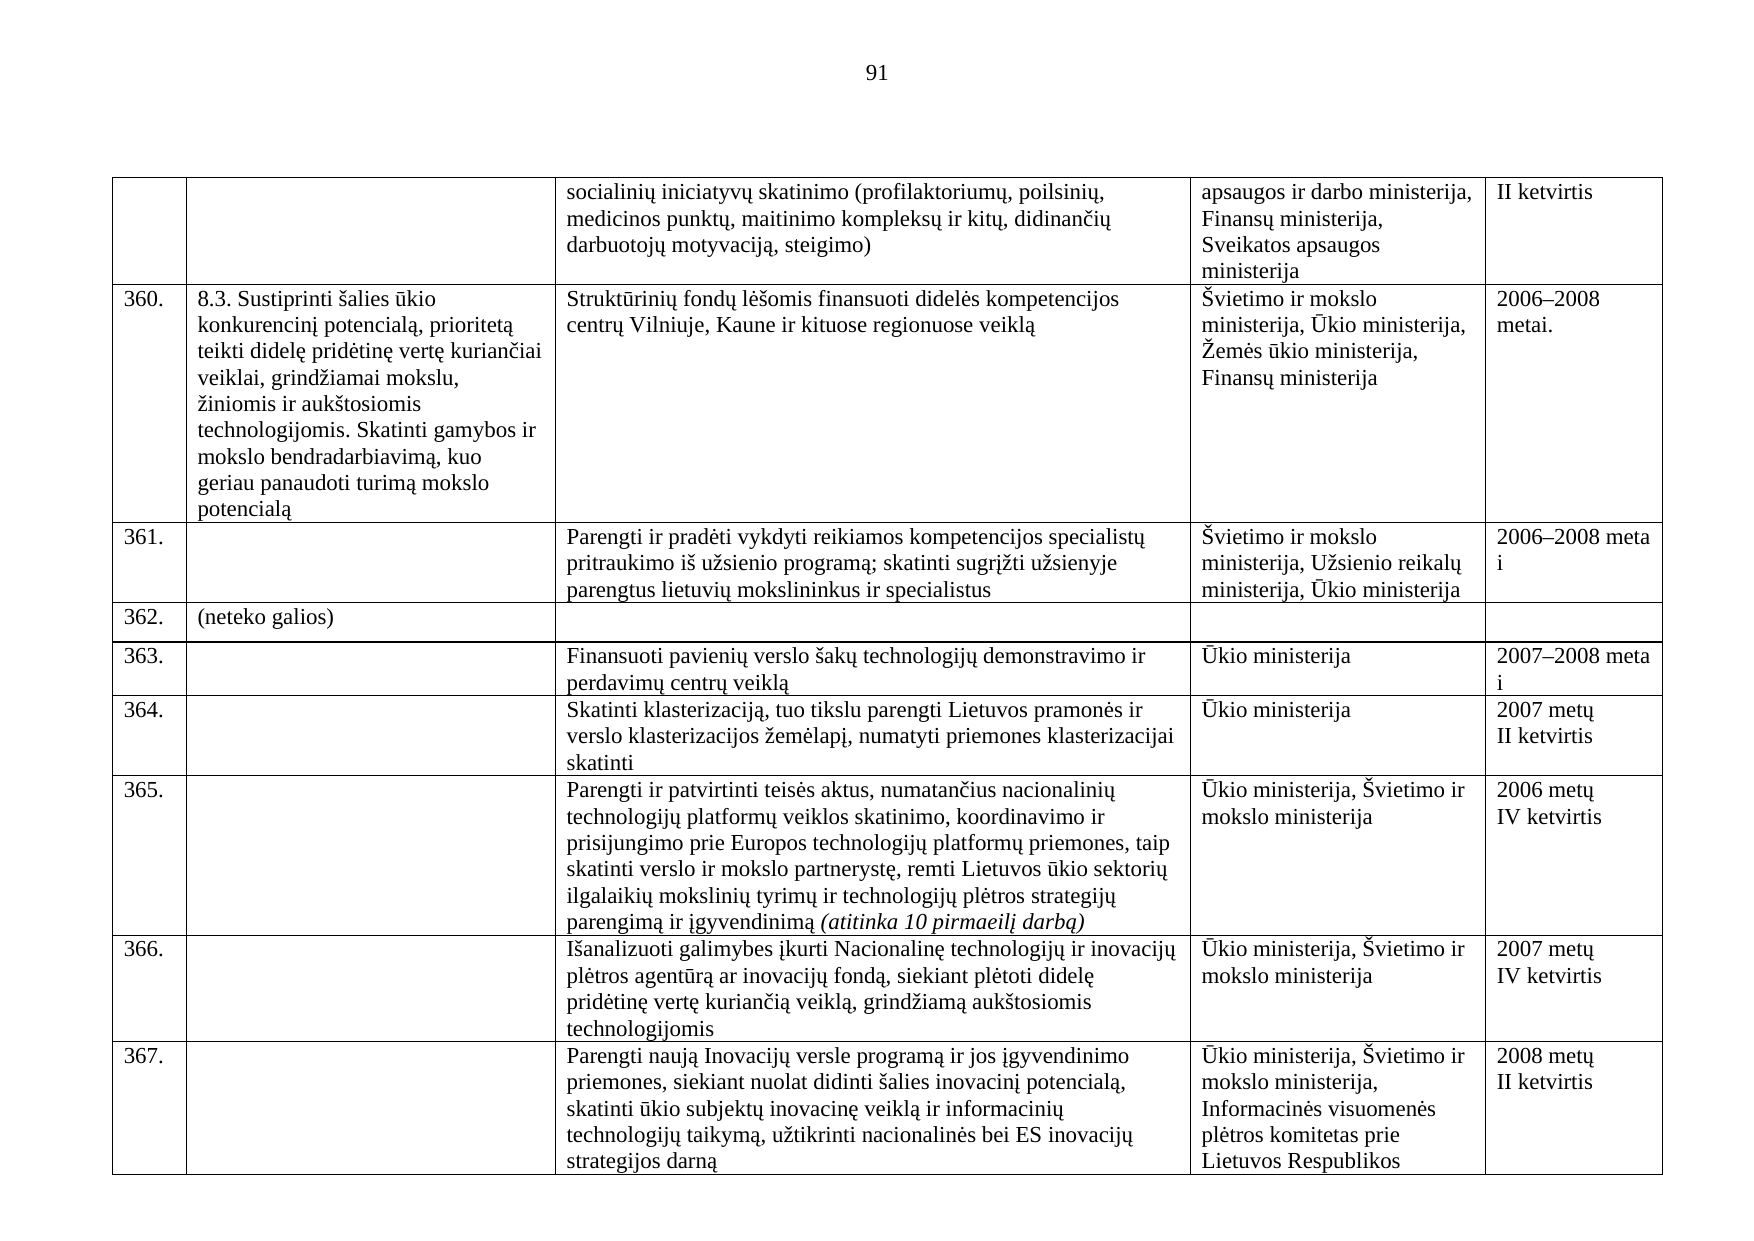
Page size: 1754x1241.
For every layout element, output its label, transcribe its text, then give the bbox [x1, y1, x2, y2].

table_cell Skatinti klasterizaciją, tuo tikslu parengti Lietuvos pramonės ir verslo klasterizacijos žemėlapį, numatyti priemones klasterizacijai skatinti [556, 696, 1190, 775]
table_cell 2006–2008 metai. [1486, 285, 1662, 522]
table_cell [187, 523, 555, 602]
table_cell 366. [113, 936, 186, 1041]
table_cell 365. [113, 776, 186, 934]
table_cell [187, 936, 555, 1041]
table_cell 361. [113, 523, 186, 602]
table_cell [187, 178, 555, 284]
table_cell Ūkio ministerija [1191, 696, 1485, 775]
table_cell Ūkio ministerija [1191, 643, 1485, 695]
table_cell Ūkio ministerija, Švietimo ir mokslo ministerija [1191, 776, 1485, 934]
table_cell 2006–2008 metai [1486, 523, 1662, 602]
table_cell Finansuoti pavienių verslo šakų technologijų demonstravimo ir perdavimų centrų veiklą [556, 643, 1190, 695]
table_cell Ūkio ministerija, Švietimo ir mokslo ministerija, Informacinės visuomenės plėtros komitetas prie Lietuvos Respublikos [1191, 1042, 1485, 1174]
table_cell [556, 603, 1190, 641]
table_cell [113, 178, 186, 284]
table_cell 2007–2008 metai [1486, 643, 1662, 695]
table_cell Parengti ir patvirtinti teisės aktus, numatančius nacionalinių technologijų platformų veiklos skatinimo, koordinavimo ir prisijungimo prie Europos technologijų platformų priemones, taip skatinti verslo ir mokslo partnerystę, remti Lietuvos ūkio sektorių ilgalaikių mokslinių tyrimų ir technologijų plėtros strategijų parengimą ir įgyvendinimą (atitinka 10 pirmaeilį darbą) [556, 776, 1190, 934]
table_cell [1191, 603, 1485, 641]
table_cell Struktūrinių fondų lėšomis finansuoti didelės kompetencijos centrų Vilniuje, Kaune ir kituose regionuose veiklą [556, 285, 1190, 522]
table_cell 363. [113, 643, 186, 695]
table_cell [187, 696, 555, 775]
table_cell 360. [113, 285, 186, 522]
table_cell [187, 1042, 555, 1174]
table_cell [187, 776, 555, 934]
table_cell [1486, 603, 1662, 641]
table_cell 8.3. Sustiprinti šalies ūkio konkurencinį potencialą, prioritetą teikti didelę pridėtinę vertę kuriančiai veiklai, grindžiamai mokslu, žiniomis ir aukštosiomis technologijomis. Skatinti gamybos ir mokslo bendradarbiavimą, kuo geriau panaudoti turimą mokslo potencialą [187, 285, 555, 522]
table_cell Parengti naują Inovacijų versle programą ir jos įgyvendinimo priemones, siekiant nuolat didinti šalies inovacinį potencialą, skatinti ūkio subjektų inovacinę veiklą ir informacinių technologijų taikymą, užtikrinti nacionalinės bei ES inovacijų strategijos darną [556, 1042, 1190, 1174]
table_cell 2007 metų II ketvirtis [1486, 696, 1662, 775]
table_cell 364. [113, 696, 186, 775]
table_cell 362. [113, 603, 186, 641]
table_cell 2006 metų IV ketvirtis [1486, 776, 1662, 934]
table_cell (neteko galios) [187, 603, 555, 641]
table_cell socialinių iniciatyvų skatinimo (profilaktoriumų, poilsinių, medicinos punktų, maitinimo kompleksų ir kitų, didinančių darbuotojų motyvaciją, steigimo) [556, 178, 1190, 284]
table_cell apsaugos ir darbo ministerija, Finansų ministerija, Sveikatos apsaugos ministerija [1191, 178, 1485, 284]
table_cell Švietimo ir mokslo ministerija, Užsienio reikalų ministerija, Ūkio ministerija [1191, 523, 1485, 602]
table_cell II ketvirtis [1486, 178, 1662, 284]
table_cell Švietimo ir mokslo ministerija, Ūkio ministerija, Žemės ūkio ministerija, Finansų ministerija [1191, 285, 1485, 522]
table_cell Ūkio ministerija, Švietimo ir mokslo ministerija [1191, 936, 1485, 1041]
table_cell 2008 metų II ketvirtis [1486, 1042, 1662, 1174]
table_cell Parengti ir pradėti vykdyti reikiamos kompetencijos specialistų pritraukimo iš užsienio programą; skatinti sugrįžti užsienyje parengtus lietuvių mokslininkus ir specialistus [556, 523, 1190, 602]
table_cell Išanalizuoti galimybes įkurti Nacionalinę technologijų ir inovacijų plėtros agentūrą ar inovacijų fondą, siekiant plėtoti didelę pridėtinę vertę kuriančią veiklą, grindžiamą aukštosiomis technologijomis [556, 936, 1190, 1041]
table_cell [187, 643, 555, 695]
table_cell 2007 metų IV ketvirtis [1486, 936, 1662, 1041]
table_cell 367. [113, 1042, 186, 1174]
